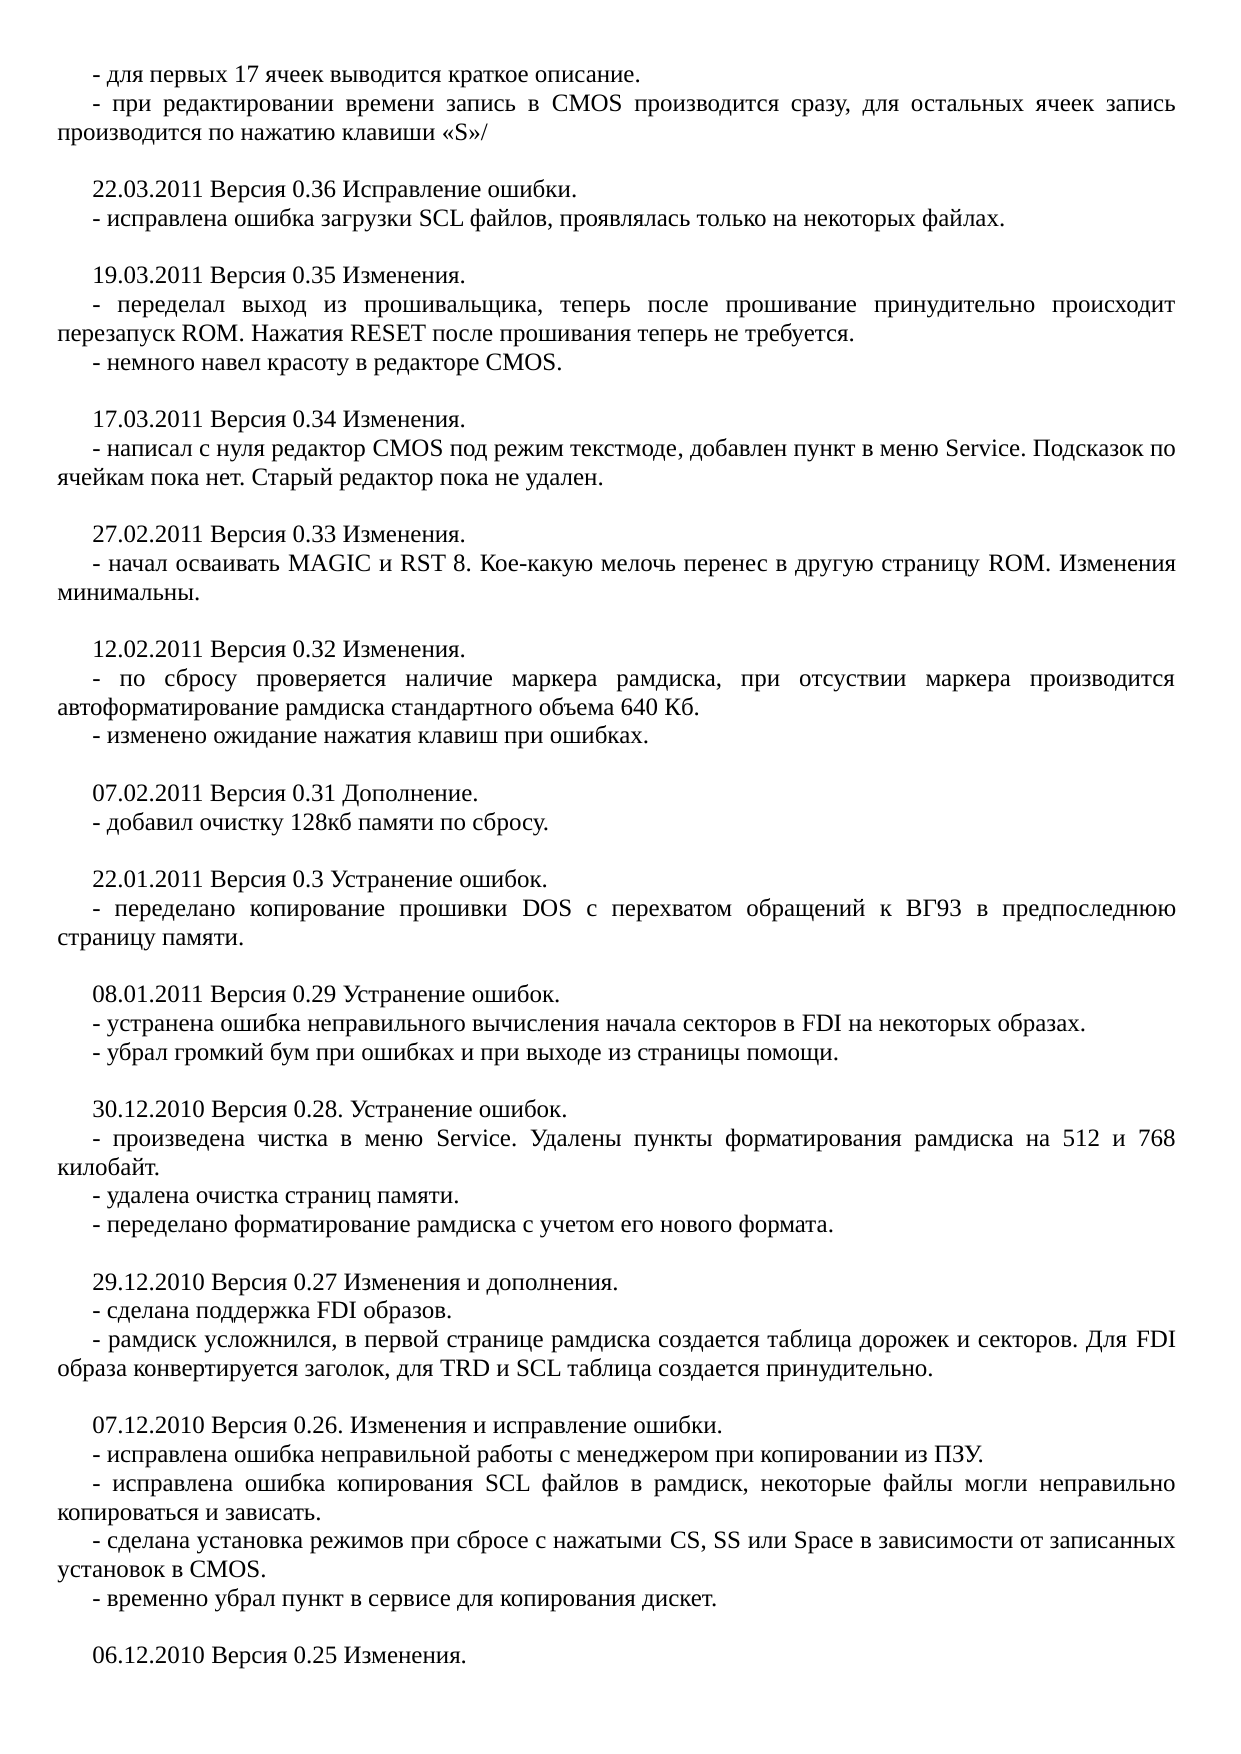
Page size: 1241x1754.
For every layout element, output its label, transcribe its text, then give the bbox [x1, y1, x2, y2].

text - сделана установка режимов при сбросе с нажатыми CS, SS или Space в зависимости от записанных установок в CMOS. [57, 1526, 1176, 1583]
text - добавил очистку 128кб памяти по сбросу. [57, 807, 1176, 836]
text - при редактировании времени запись в CMOS производится сразу, для остальных ячеек запись производится по нажатию клавиши «S»/ [57, 88, 1176, 146]
text 12.02.2011 Версия 0.32 Изменения. [57, 634, 1176, 663]
text - написал с нуля редактор CMOS под режим текстмоде, добавлен пункт в меню Service. Подсказок по ячейкам пока нет. Старый редактор пока не удален. [57, 433, 1176, 491]
text - произведена чистка в меню Service. Удалены пункты форматирования рамдиска на 512 и 768 килобайт. [57, 1123, 1176, 1181]
text - рамдиск усложнился, в первой странице рамдиска создается таблица дорожек и секторов. Для FDI образа конвертируется заголок, для TRD и SCL таблица создается принудительно. [57, 1324, 1176, 1382]
text - изменено ожидание нажатия клавиш при ошибках. [57, 721, 1176, 749]
text 27.02.2011 Версия 0.33 Изменения. [57, 519, 1176, 548]
text - начал осваивать MAGIC и RST 8. Кое-какую мелочь перенес в другую страницу ROM. Изменения минимальны. [57, 548, 1176, 606]
text 07.02.2011 Версия 0.31 Дополнение. [57, 778, 1176, 807]
text 22.01.2011 Версия 0.3 Устранение ошибок. [57, 864, 1176, 893]
text - исправлена ошибка загрузки SCL файлов, проявлялась только на некоторых файлах. [57, 203, 1176, 232]
text - исправлена ошибка копирования SCL файлов в рамдиск, некоторые файлы могли неправильно копироваться и зависать. [57, 1468, 1176, 1526]
text 08.01.2011 Версия 0.29 Устранение ошибок. [57, 979, 1176, 1008]
text - устранена ошибка неправильного вычисления начала секторов в FDI на некоторых образах. [57, 1008, 1176, 1037]
text - исправлена ошибка неправильной работы с менеджером при копировании из ПЗУ. [57, 1439, 1176, 1468]
text 17.03.2011 Версия 0.34 Изменения. [57, 404, 1176, 433]
text - сделана поддержка FDI образов. [57, 1296, 1176, 1324]
text - удалена очистка страниц памяти. [57, 1181, 1176, 1209]
text - переделано копирование прошивки DOS с перехватом обращений к ВГ93 в предпоследнюю страницу памяти. [57, 893, 1176, 951]
text 07.12.2010 Версия 0.26. Изменения и исправление ошибки. [57, 1411, 1176, 1439]
text 30.12.2010 Версия 0.28. Устранение ошибок. [57, 1094, 1176, 1123]
text 22.03.2011 Версия 0.36 Исправление ошибки. [57, 174, 1176, 203]
text - переделано форматирование рамдиска с учетом его нового формата. [57, 1209, 1176, 1238]
text 29.12.2010 Версия 0.27 Изменения и дополнения. [57, 1267, 1176, 1296]
text - для первых 17 ячеек выводится краткое описание. [57, 59, 1176, 88]
text - немного навел красоту в редакторе CMOS. [57, 347, 1176, 376]
text - переделал выход из прошивальщика, теперь после прошивание принудительно происходит перезапуск ROM. Нажатия RESET после прошивания теперь не требуется. [57, 289, 1176, 347]
text - убрал громкий бум при ошибках и при выходе из страницы помощи. [57, 1037, 1176, 1066]
text 06.12.2010 Версия 0.25 Изменения. [57, 1641, 1176, 1669]
text - временно убрал пункт в сервисе для копирования дискет. [57, 1583, 1176, 1612]
text 19.03.2011 Версия 0.35 Изменения. [57, 261, 1176, 289]
text - по сбросу проверяется наличие маркера рамдиска, при отсуствии маркера производится автоформатирование рамдиска стандартного объема 640 Кб. [57, 663, 1176, 721]
